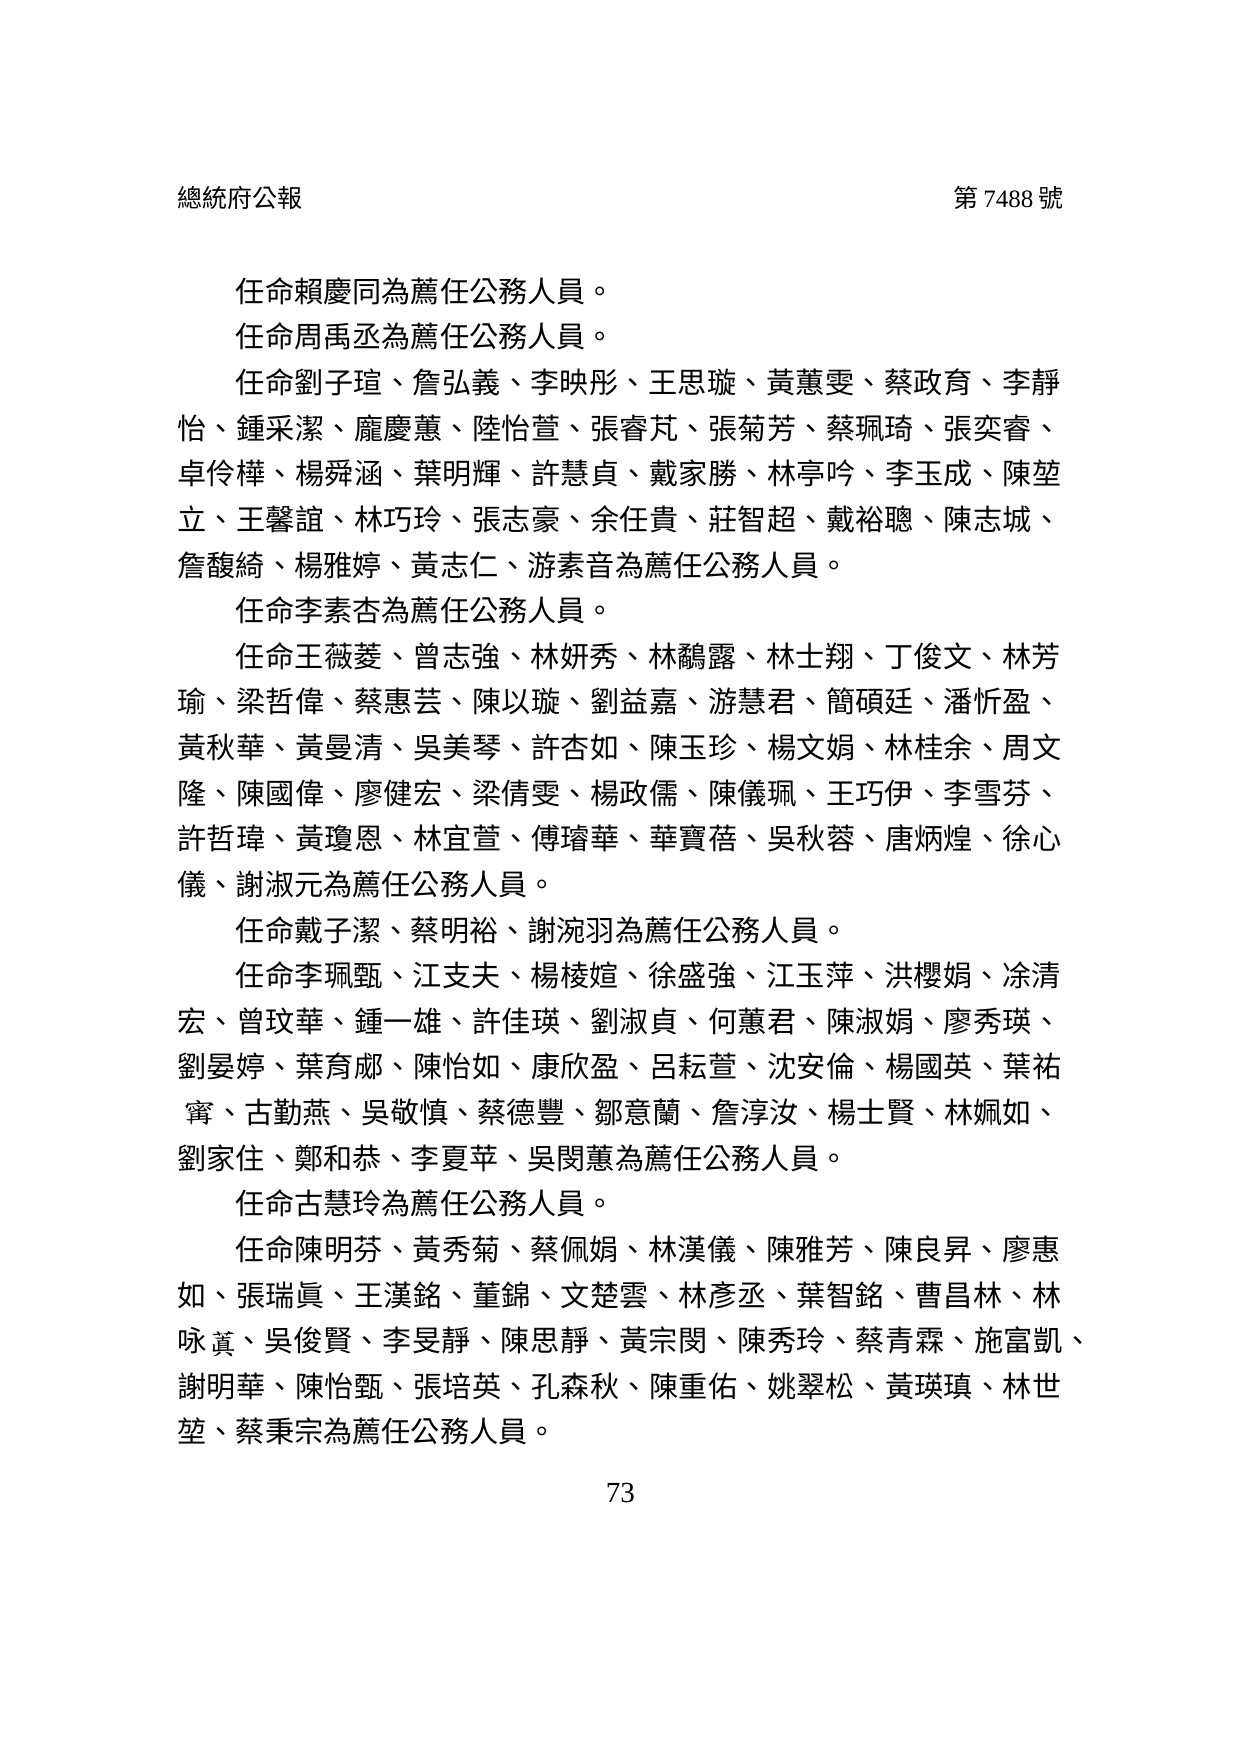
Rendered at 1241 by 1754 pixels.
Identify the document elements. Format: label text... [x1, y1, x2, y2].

text 任命戴子潔、蔡明裕、謝涴羽為薦任公務人員。 [177, 904, 1063, 950]
text 任命李珮甄、江支夫、楊棱媗、徐盛強、江玉萍、洪櫻娟、凃清宏、曾玟華、鍾一雄、許佳瑛、劉淑貞、何蕙君、陳淑娟、廖秀瑛、劉晏婷、葉育郕、陳怡如、康欣盈、呂耘萱、沈安倫、楊國英、葉祐 、古勤燕、吳敬慎、蔡德豐、鄒意蘭、詹淳汝、楊士賢、林姵如、劉家住、鄭和恭、李夏苹、吳閔蕙為薦任公務人員。 [177, 950, 1063, 1178]
text 任命李素杏為薦任公務人員。 [177, 585, 1063, 631]
picture [183, 1098, 215, 1126]
text 任命賴慶同為薦任公務人員。 [177, 266, 1063, 311]
text 任命陳明芬、黃秀菊、蔡佩娟、林漢儀、陳雅芳、陳良昇、廖惠如、張瑞眞、王漢銘、董錦、文楚雲、林彥丞、葉智銘、曹昌林、林咏 、吳俊賢、李旻靜、陳思靜、黃宗閔、陳秀玲、蔡青霖、施富凱、謝明華、陳怡甄、張培英、孔森秋、陳重佑、姚翠松、黃瑛瑱、林世堃、蔡秉宗為薦任公務人員。 [177, 1224, 1063, 1452]
text 任命劉子瑄、詹弘義、李映彤、王思璇、黃蕙雯、蔡政育、李靜怡、鍾采潔、龐慶蕙、陸怡萱、張睿芃、張菊芳、蔡珮琦、張奕睿、卓伶樺、楊舜涵、葉明輝、許慧貞、戴家勝、林亭吟、李玉成、陳堃立、王馨誼、林巧玲、張志豪、余任貴、莊智超、戴裕聰、陳志城、詹馥綺、楊雅婷、黃志仁、游素音為薦任公務人員。 [177, 357, 1063, 585]
text 任命周禹丞為薦任公務人員。 [177, 311, 1063, 357]
text 任命古慧玲為薦任公務人員。 [177, 1178, 1063, 1224]
text 任命王薇菱、曾志強、林妍秀、林鷸露、林士翔、丁俊文、林芳瑜、梁哲偉、蔡惠芸、陳以璇、劉益嘉、游慧君、簡碩廷、潘忻盈、黃秋華、黃曼清、吳美琴、許杏如、陳玉珍、楊文娟、林桂余、周文隆、陳國偉、廖健宏、梁倩雯、楊政儒、陳儀珮、王巧伊、李雪芬、許哲瑋、黃瓊恩、林宜萱、傅璿華、華寶蓓、吳秋蓉、唐炳煌、徐心儀、謝淑元為薦任公務人員。 [177, 631, 1063, 904]
picture [211, 1331, 235, 1357]
